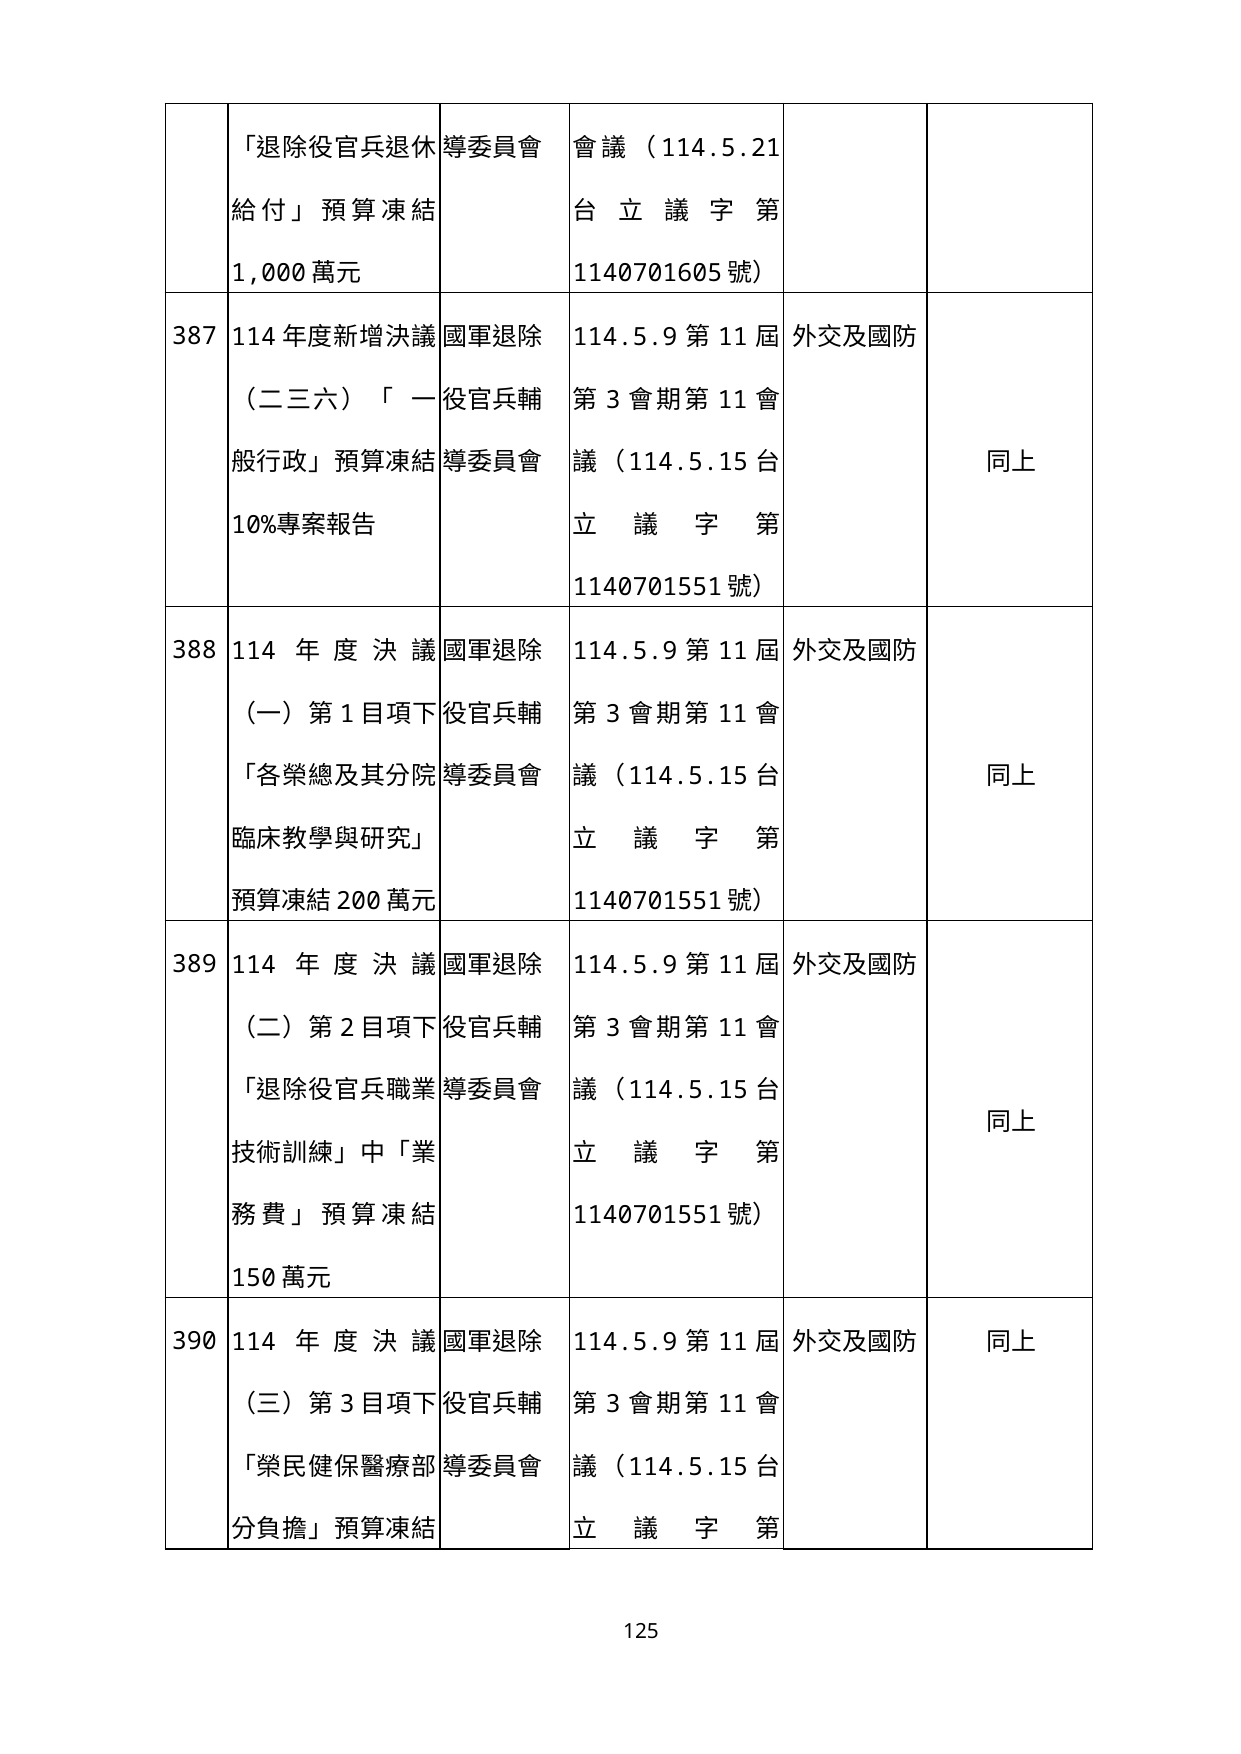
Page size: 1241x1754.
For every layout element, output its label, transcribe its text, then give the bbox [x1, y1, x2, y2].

table_cell [166, 104, 227, 292]
table_cell 國軍退除役官兵輔導委員會 [441, 607, 569, 920]
table_cell 國軍退除役官兵輔導委員會 [441, 921, 569, 1296]
table_cell 外交及國防 [784, 607, 926, 920]
table_cell 114年度新增決議（二三六）「 一般行政」預算凍結10%專案報告 [229, 293, 439, 606]
table_cell 外交及國防 [784, 293, 926, 606]
table_cell [166, 293, 227, 606]
table_cell 外交及國防 [784, 1298, 926, 1548]
table_cell 國軍退除役官兵輔導委員會 [441, 1298, 569, 1548]
table_cell 114年度決議（二）第2目項下「退除役官兵職業技術訓練」中「業務費」預算凍結150萬元 [229, 921, 439, 1296]
table_cell 同上 [928, 921, 1092, 1296]
table_cell 會議（114.5.21台立議字第1140701605號） [570, 104, 783, 292]
table_cell 「退除役官兵退休給付」預算凍結1,000萬元 [229, 104, 439, 292]
table_cell [166, 1298, 227, 1548]
table_cell [928, 104, 1092, 292]
table_cell 114.5.9第11屆第3會期第11會議（114.5.15台立議字第1140701551號） [570, 607, 783, 920]
table_cell 114年度決議（三）第3目項下「榮民健保醫療部分負擔」預算凍結 [229, 1298, 439, 1548]
table_cell 同上 [928, 607, 1092, 920]
table_cell 114.5.9第11屆第3會期第11會議（114.5.15台立議字第1140701551號） [570, 921, 783, 1296]
table_cell [166, 607, 227, 920]
table_cell [166, 921, 227, 1296]
table_cell [784, 104, 926, 292]
table_cell 外交及國防 [784, 921, 926, 1296]
table_cell 導委員會 [441, 104, 569, 292]
table_cell 國軍退除役官兵輔導委員會 [441, 293, 569, 606]
table_cell 114年度決議（一）第1目項下「各榮總及其分院臨床教學與研究」預算凍結200萬元 [229, 607, 439, 920]
table_cell 114.5.9第11屆第3會期第11會議（114.5.15台立議字第 [570, 1298, 783, 1548]
table_cell 114.5.9第11屆第3會期第11會議（114.5.15台立議字第1140701551號） [570, 293, 783, 606]
table_cell 同上 [928, 1298, 1092, 1548]
table_cell 同上 [928, 293, 1092, 606]
